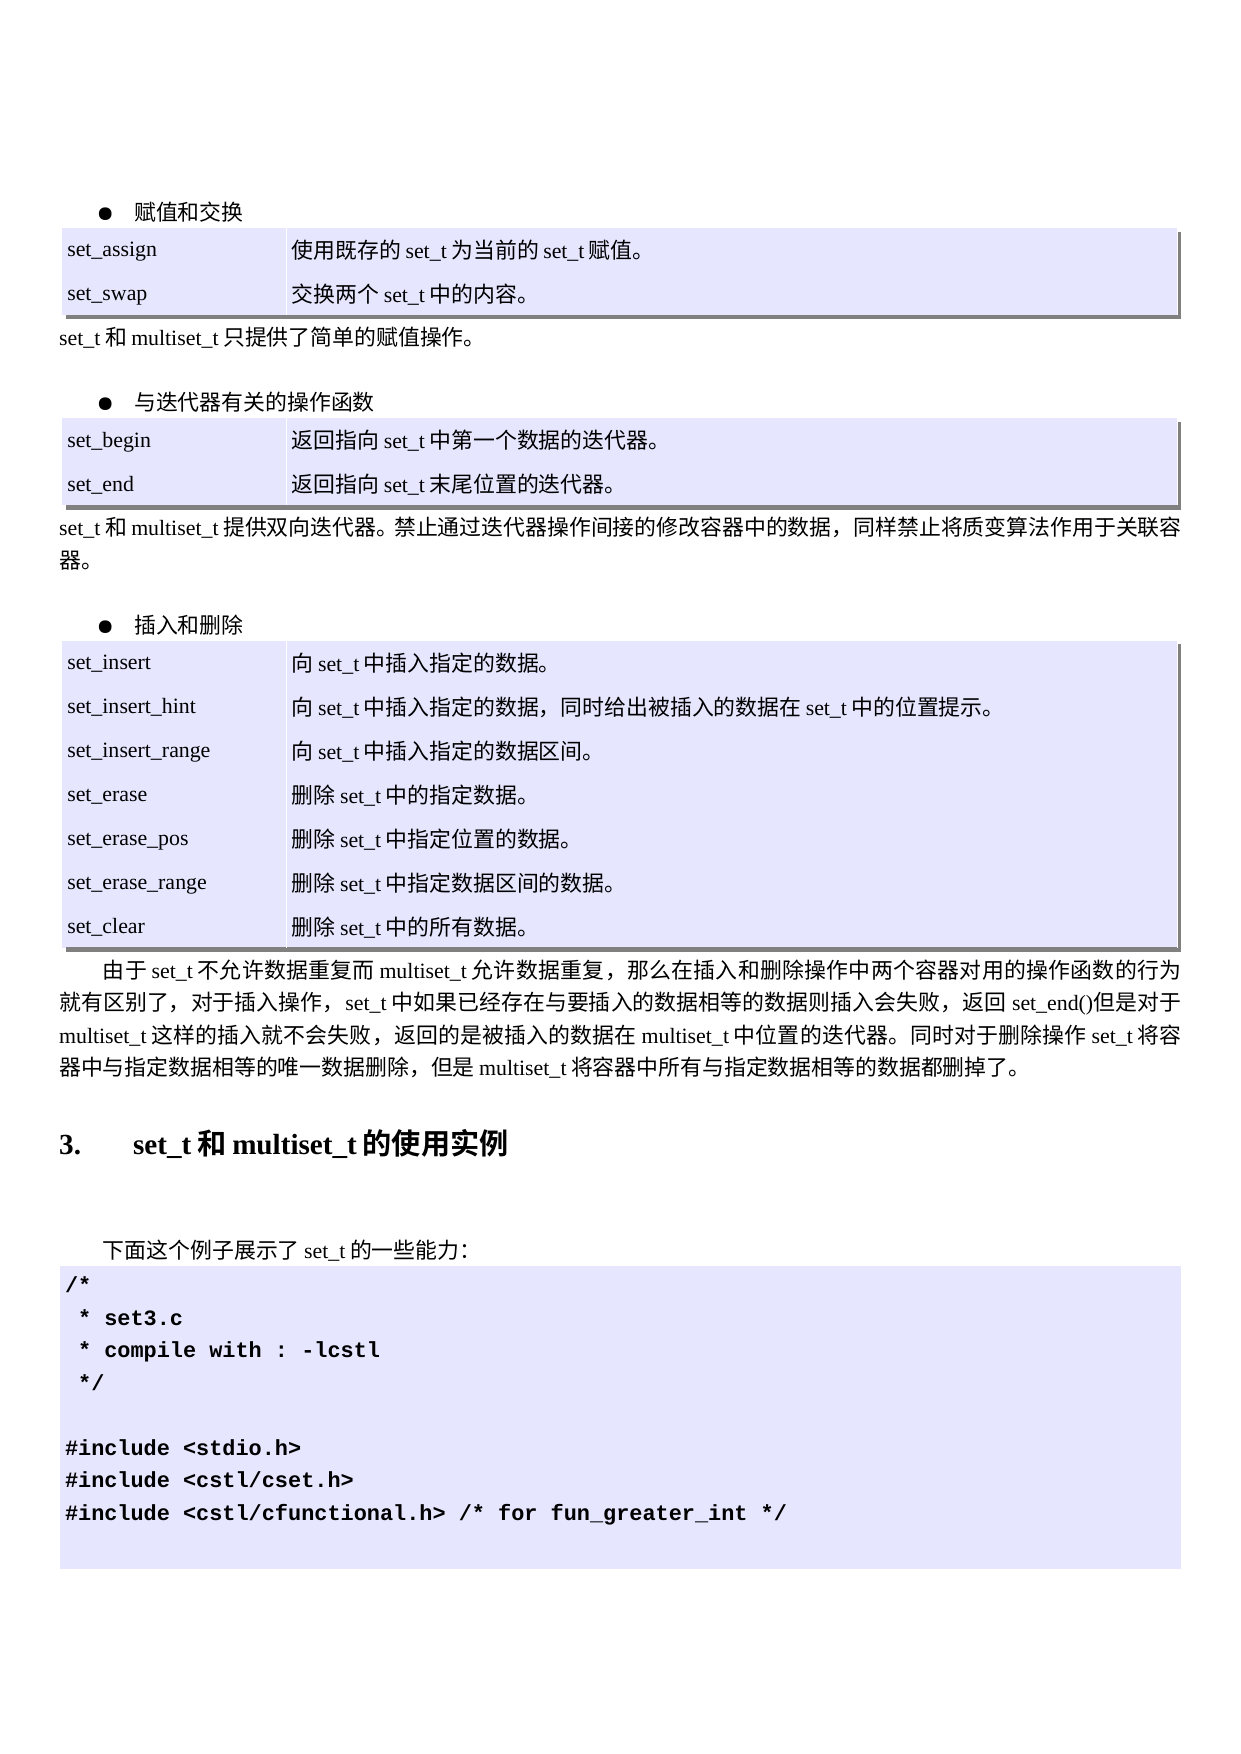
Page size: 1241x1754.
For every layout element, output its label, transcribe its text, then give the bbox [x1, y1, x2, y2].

table_header /* * set3.c * compile with : -lcstl */ #include <stdio.h> #include <cstl/cset.h> #include <cstl/cfunctional.h> /* for fun_greater_int */ [60, 1266, 1181, 1569]
table_cell 向set_t中插入指定的数据区间。 [287, 728, 1177, 772]
text set_t和multiset_t提供双向迭代器。禁止通过迭代器操作间接的修改容器中的数据，同样禁止将质变算法作用于关联容器。 [59, 510, 1181, 575]
table_cell set_erase [62, 772, 286, 816]
table_cell set_insert_hint [62, 684, 286, 728]
list 赋值和交换 [96, 194, 1181, 227]
table_cell 删除set_t中指定数据区间的数据。 [287, 860, 1177, 904]
text set_t和multiset_t只提供了简单的赋值操作。 [59, 319, 1181, 352]
table_cell set_erase_range [62, 860, 286, 904]
table_cell 删除set_t中指定位置的数据。 [287, 816, 1177, 860]
list 与迭代器有关的操作函数 [96, 384, 1181, 417]
table_cell 交换两个set_t中的内容。 [287, 271, 1177, 315]
table_cell set_end [62, 461, 286, 505]
table_cell set_swap [62, 271, 286, 315]
table_header 返回指向set_t中第一个数据的迭代器。 [287, 418, 1177, 461]
table_cell 删除set_t中的指定数据。 [287, 772, 1177, 816]
table_header set_assign [62, 228, 286, 271]
text 由于set_t不允许数据重复而multiset_t允许数据重复，那么在插入和删除操作中两个容器对用的操作函数的行为就有区别了，对于插入操作，set_t中如果已经存在与要插入的数据相等的数据则插入会失败，返回set_end()但是对于multiset_t这样的插入就不会失败，返回的是被插入的数据在multiset_t中位置的迭代器。同时对于删除操作set_t将容器中与指定数据相等的唯一数据删除，但是multiset_t将容器中所有与指定数据相等的数据都删掉了。 [59, 952, 1181, 1082]
list 插入和删除 [96, 607, 1181, 640]
table_cell set_insert_range [62, 728, 286, 772]
subtitle set_t和multiset_t的使用实例 [59, 1109, 1181, 1174]
table_cell 删除set_t中的所有数据。 [287, 904, 1177, 947]
table_cell set_clear [62, 904, 286, 948]
table_cell 向set_t中插入指定的数据，同时给出被插入的数据在set_t中的位置提示。 [287, 684, 1177, 728]
table_header set_begin [62, 418, 286, 461]
text 下面这个例子展示了set_t的一些能力： [59, 1232, 1181, 1265]
table_header set_insert [62, 641, 286, 684]
table_header 使用既存的set_t为当前的set_t赋值。 [287, 228, 1177, 271]
table_cell set_erase_pos [62, 816, 286, 860]
table_cell 返回指向set_t末尾位置的迭代器。 [287, 461, 1177, 505]
table_header 向set_t中插入指定的数据。 [287, 641, 1177, 684]
